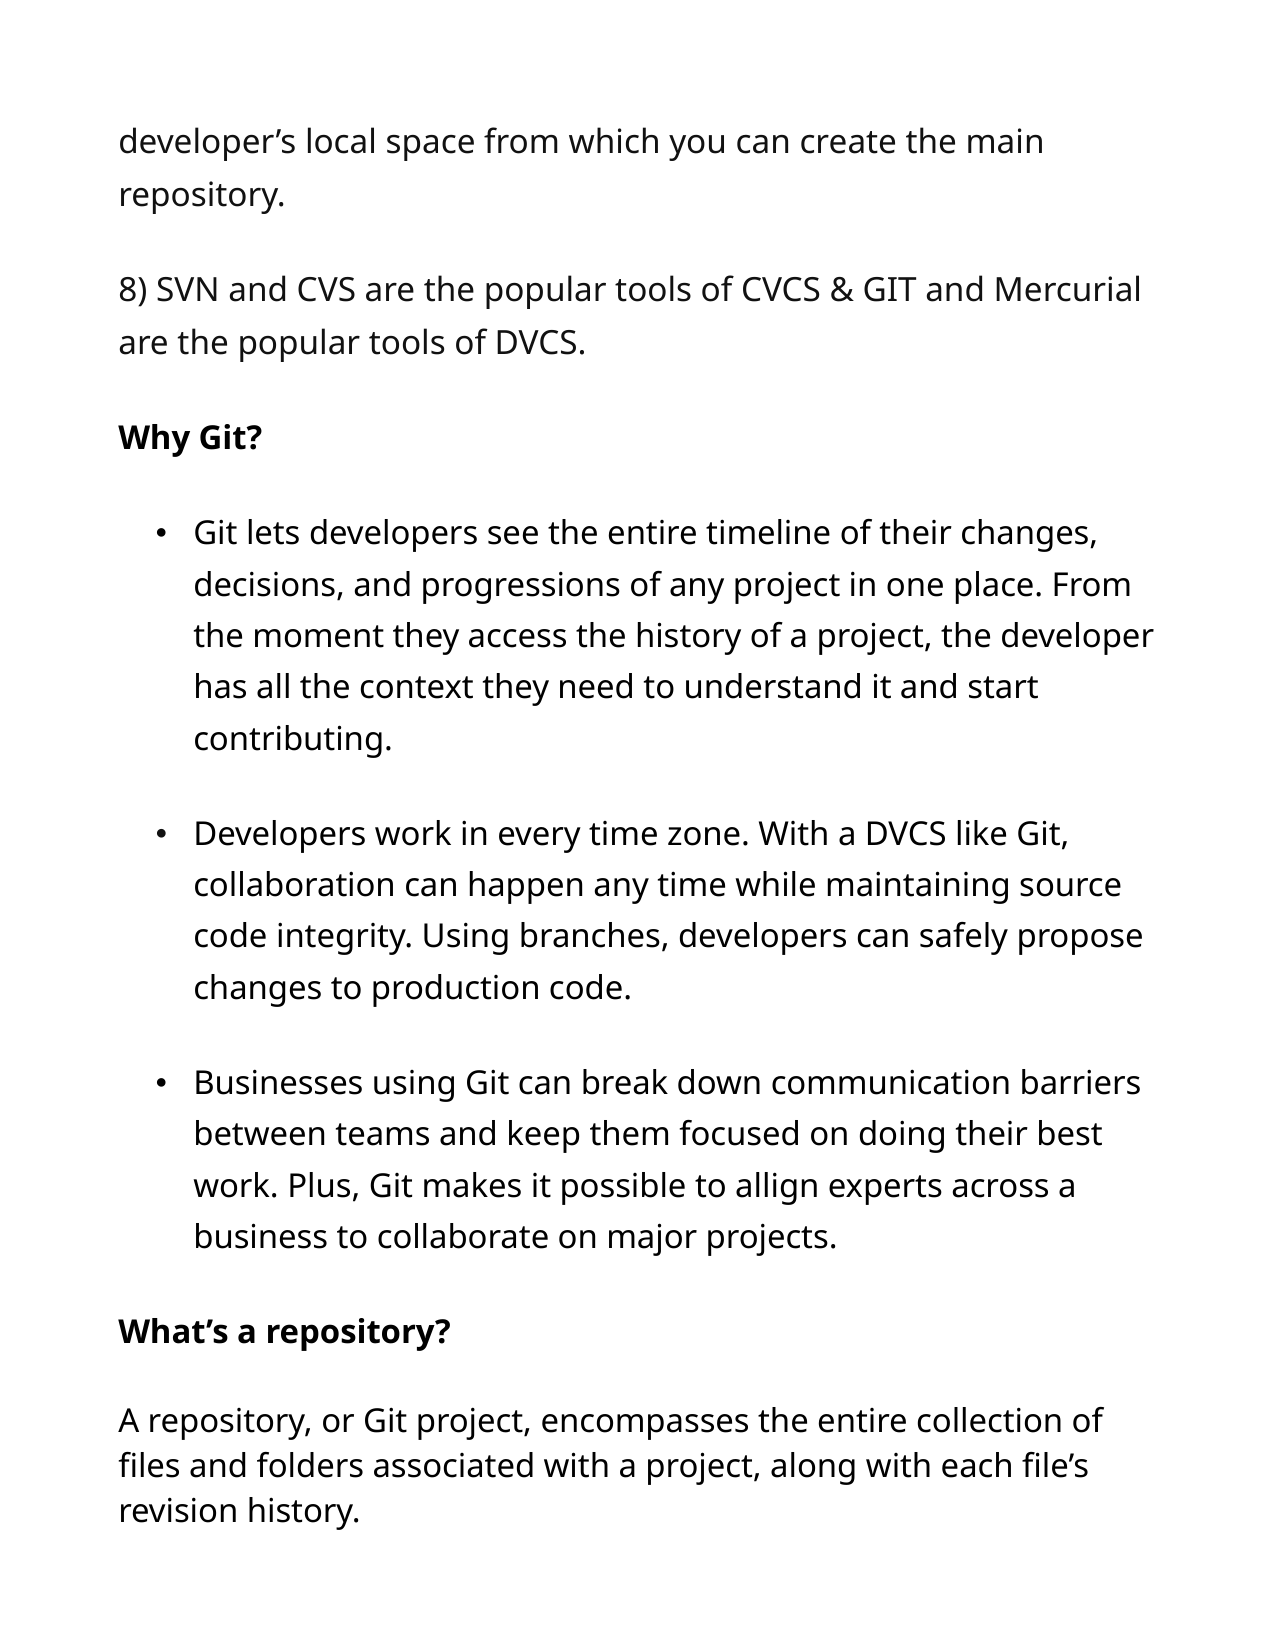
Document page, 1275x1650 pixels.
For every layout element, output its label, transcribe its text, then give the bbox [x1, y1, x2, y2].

text developer’s local space from which you can create the main repository. [118, 118, 1157, 216]
list Developers work in every time zone. With a DVCS like Git, collaboration can happen any time while maintaining source code integrity. Using branches, developers can safely propose changes to production code. [156, 810, 1157, 1009]
text What’s a repository? [118, 1308, 1157, 1353]
text Why Git? [118, 414, 1157, 459]
list Businesses using Git can break down communication barriers between teams and keep them focused on doing their best work. Plus, Git makes it possible to allign experts across a business to collaborate on major projects. [156, 1059, 1157, 1258]
text 8) SVN and CVS are the popular tools of CVCS & GIT and Mercurial are the popular tools of DVCS. [118, 266, 1157, 364]
text A repository, or Git project, encompasses the entire collection of files and folders associated with a project, along with each file’s revision history. [118, 1398, 1157, 1532]
list Git lets developers see the entire timeline of their changes, decisions, and progressions of any project in one place. From the moment they access the history of a project, the developer has all the context they need to understand it and start contributing. [156, 509, 1157, 759]
